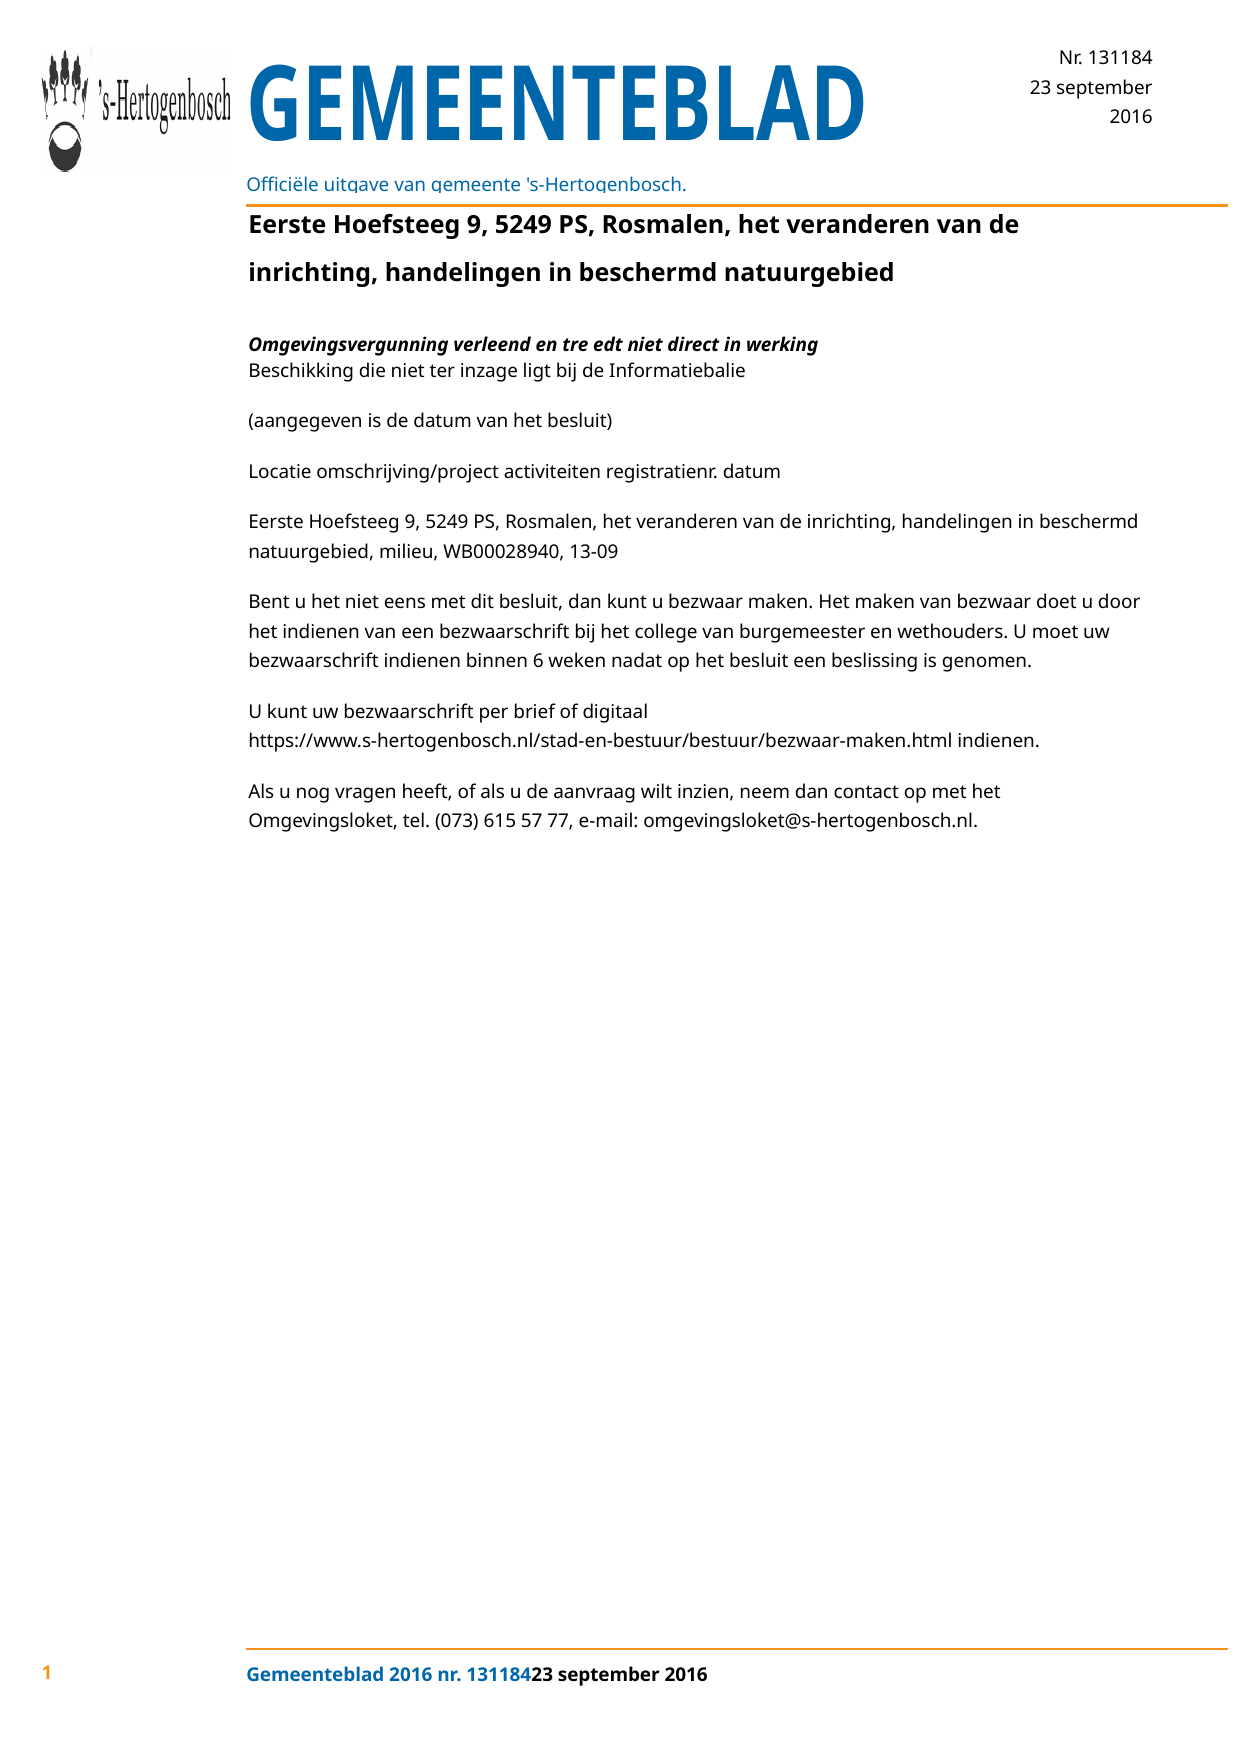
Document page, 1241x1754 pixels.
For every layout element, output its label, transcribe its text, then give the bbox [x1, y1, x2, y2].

text Als u nog vragen heeft, of als u de aanvraag wilt inzien, neem dan contact op met het Omgevingsloket, tel. (073) 615 57 77, e-mail: omgevingsloket@s-hertogenbosch.nl. [248, 778, 1152, 833]
text (aangegeven is de datum van het besluit) [248, 408, 1152, 433]
text Locatie omschrijving/project activiteiten registratienr. datum [248, 458, 1152, 484]
text Omgevingsvergunning verleend en tre edt niet direct in werking [248, 331, 1152, 357]
text Eerste Hoefsteeg 9, 5249 PS, Rosmalen, het veranderen van de inrichting, handelingen in beschermd natuurgebied, milieu, WB00028940, 13-09 [248, 508, 1152, 564]
text U kunt uw bezwaarschrift per brief of digitaal https://www.s-hertogenbosch.nl/stad-en-bestuur/bestuur/bezwaar-maken.html indienen. [248, 698, 1152, 753]
picture [41, 47, 231, 172]
text Eerste Hoefsteeg 9, 5249 PS, Rosmalen, het veranderen van de inrichting, handelingen in beschermd natuurgebied [248, 207, 1152, 288]
text Beschikking die niet ter inzage ligt bij de Informatiebalie [248, 357, 1152, 383]
text Bent u het niet eens met dit besluit, dan kunt u bezwaar maken. Het maken van bezwaar doet u door het indienen van een bezwaarschrift bij het college van burgemeester en wethouders. U moet uw bezwaarschrift indienen binnen 6 weken nadat op het besluit een beslissing is genomen. [248, 588, 1152, 673]
